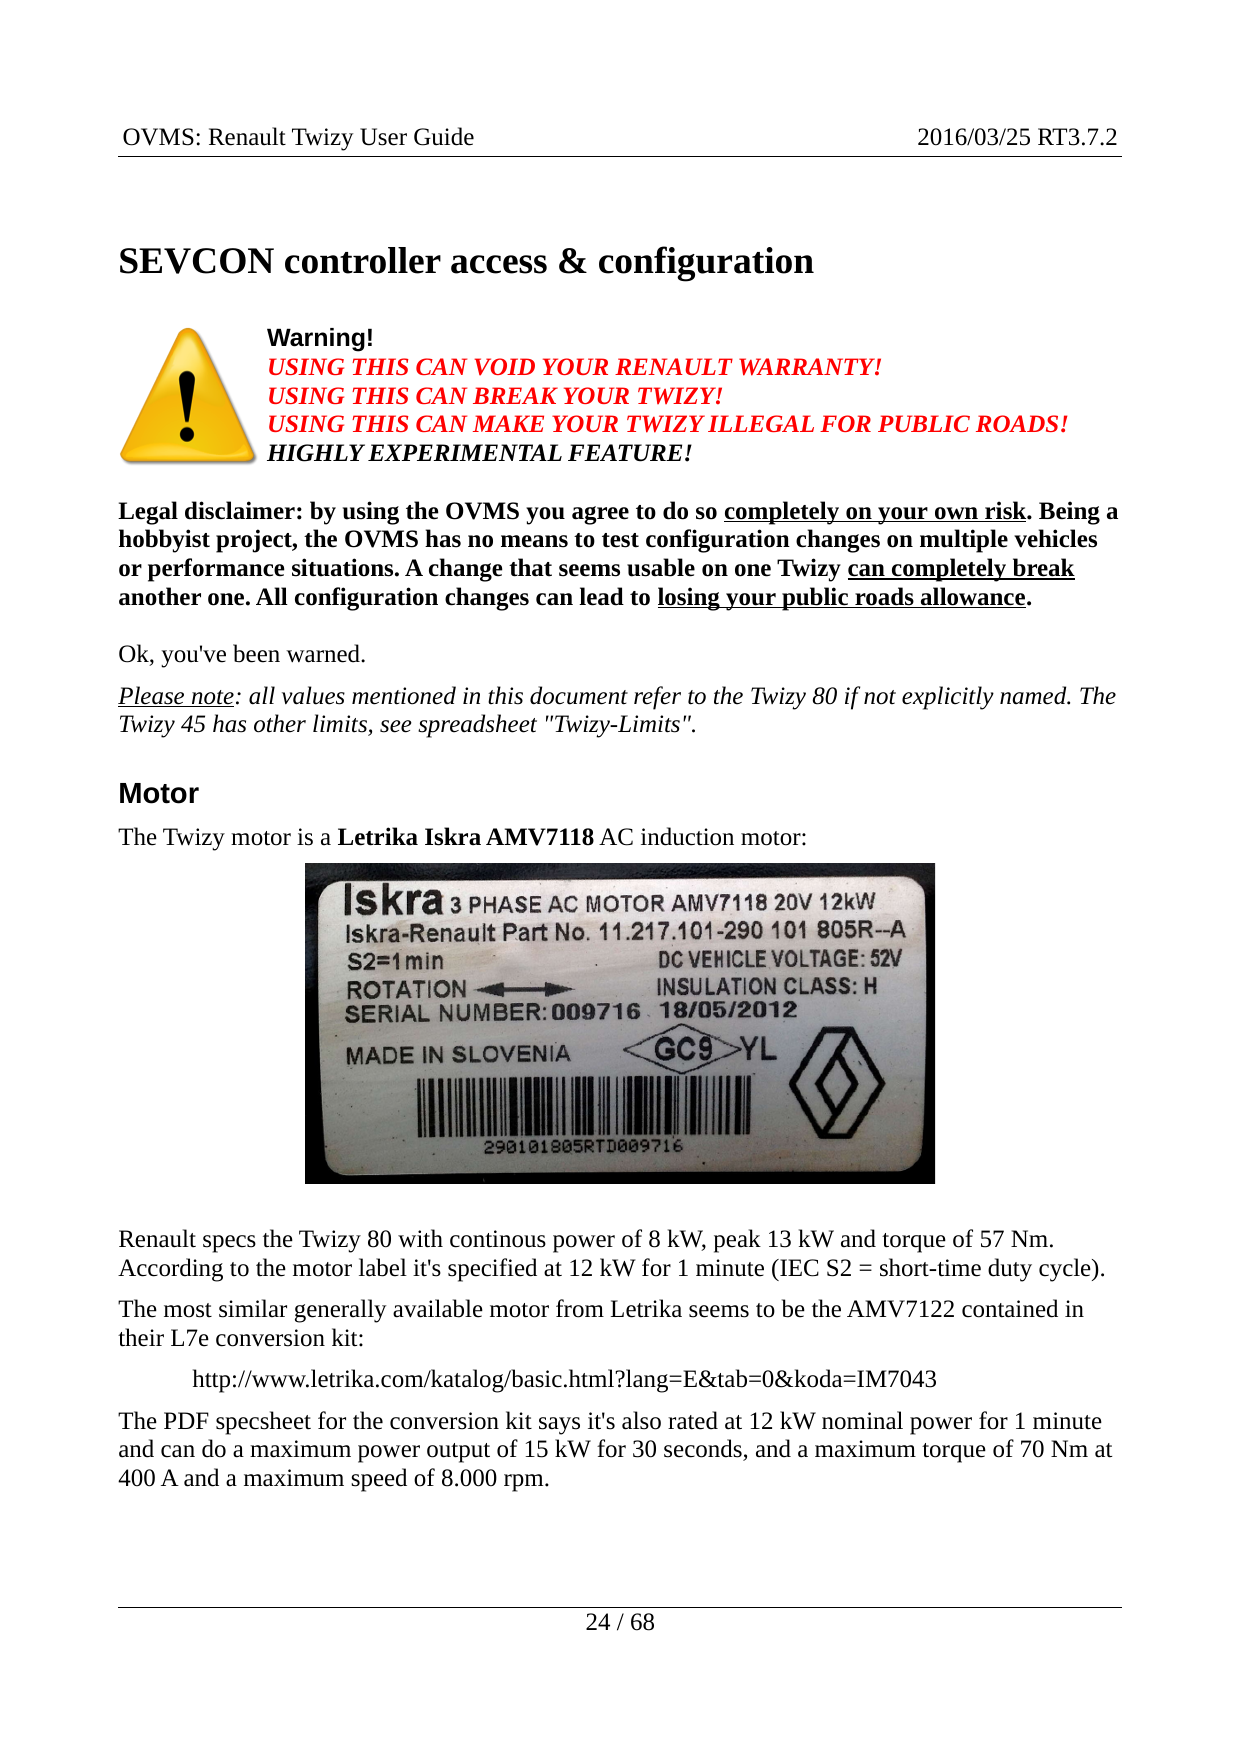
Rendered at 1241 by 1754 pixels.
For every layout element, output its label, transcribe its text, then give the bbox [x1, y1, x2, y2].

text The PDF specsheet for the conversion kit says it's also rated at 12 kW nominal power for 1 minute and can do a maximum power output of 15 kW for 30 seconds, and a maximum torque of 70 Nm at 400 A and a maximum speed of 8.000 rpm. [118, 1406, 1122, 1492]
subtitle SEVCON controller access & configuration [118, 239, 1122, 282]
text Ok, you've been warned. [118, 639, 1122, 668]
picture [118, 326, 260, 468]
text The Twizy motor is a Letrika Iskra AMV7118 AC induction motor: [118, 822, 1122, 851]
text http://www.letrika.com/katalog/basic.html?lang=E&tab=0&koda=IM7043 [118, 1364, 1122, 1393]
text HIGHLY EXPERIMENTAL FEATURE! [267, 438, 1122, 467]
text Please note: all values mentioned in this document refer to the Twizy 80 if not explicitly named. The Twizy 45 has other limits, see spreadsheet "Twizy-Limits". [118, 681, 1122, 738]
picture [305, 863, 936, 1184]
text USING THIS CAN MAKE YOUR TWIZY ILLEGAL FOR PUBLIC ROADS! [267, 409, 1122, 438]
text Legal disclaimer: by using the OVMS you agree to do so completely on your own risk. Being a hobbyist project, the OVMS has no means to test configuration changes on multiple vehicles or performance situations. A change that seems usable on one Twizy can completely break another one. All configuration changes can lead to losing your public roads allowance. [118, 496, 1122, 611]
text USING THIS CAN BREAK YOUR TWIZY! [267, 381, 1122, 409]
subtitle Motor [118, 776, 1122, 809]
text Renault specs the Twizy 80 with continous power of 8 kW, peak 13 kW and torque of 57 Nm. According to the motor label it's specified at 12 kW for 1 minute (IEC S2 = short-time duty cycle). [118, 1224, 1122, 1282]
text The most similar generally available motor from Letrika seems to be the AMV7122 contained in their L7e conversion kit: [118, 1294, 1122, 1352]
text Warning! [267, 323, 1122, 352]
text USING THIS CAN VOID YOUR RENAULT WARRANTY! [267, 352, 1122, 381]
